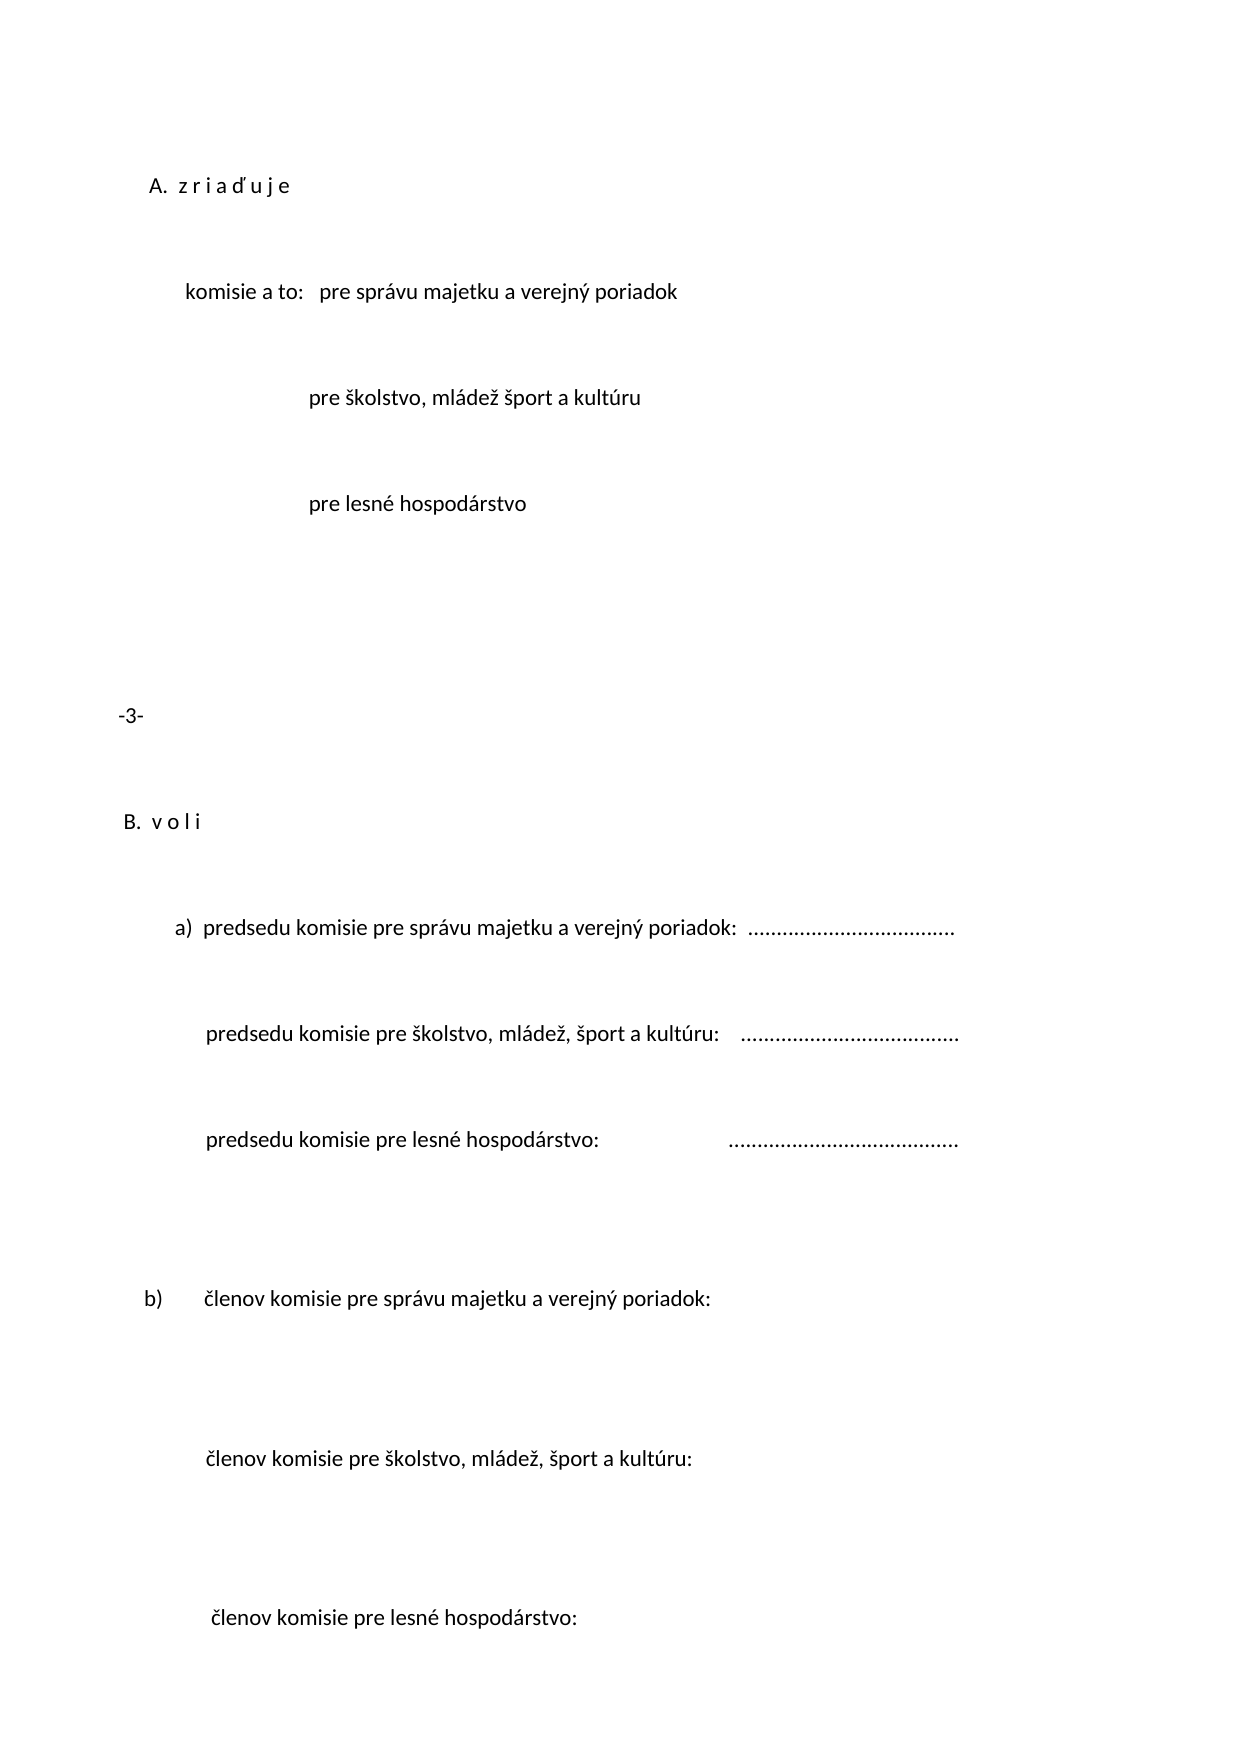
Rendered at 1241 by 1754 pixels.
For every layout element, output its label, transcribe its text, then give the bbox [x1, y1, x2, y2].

text A. z r i a ď u j e [118, 171, 1122, 199]
text komisie a to: pre správu majetku a verejný poriadok [118, 277, 1122, 305]
text predsedu komisie pre lesné hospodárstvo: ........................................ [118, 1126, 1122, 1153]
text pre školstvo, mládež šport a kultúru [118, 383, 1122, 411]
text -3- [118, 701, 1122, 729]
text predsedu komisie pre školstvo, mládež, šport a kultúru: ...................................... [118, 1019, 1122, 1047]
text pre lesné hospodárstvo [118, 489, 1122, 517]
text členov komisie pre školstvo, mládež, šport a kultúru: [118, 1444, 1122, 1472]
text b) členov komisie pre správu majetku a verejný poriadok: [118, 1284, 1122, 1313]
text a) predsedu komisie pre správu majetku a verejný poriadok: .................................... [118, 913, 1122, 941]
text členov komisie pre lesné hospodárstvo: [118, 1603, 1122, 1631]
text B. v o l i [118, 807, 1122, 835]
